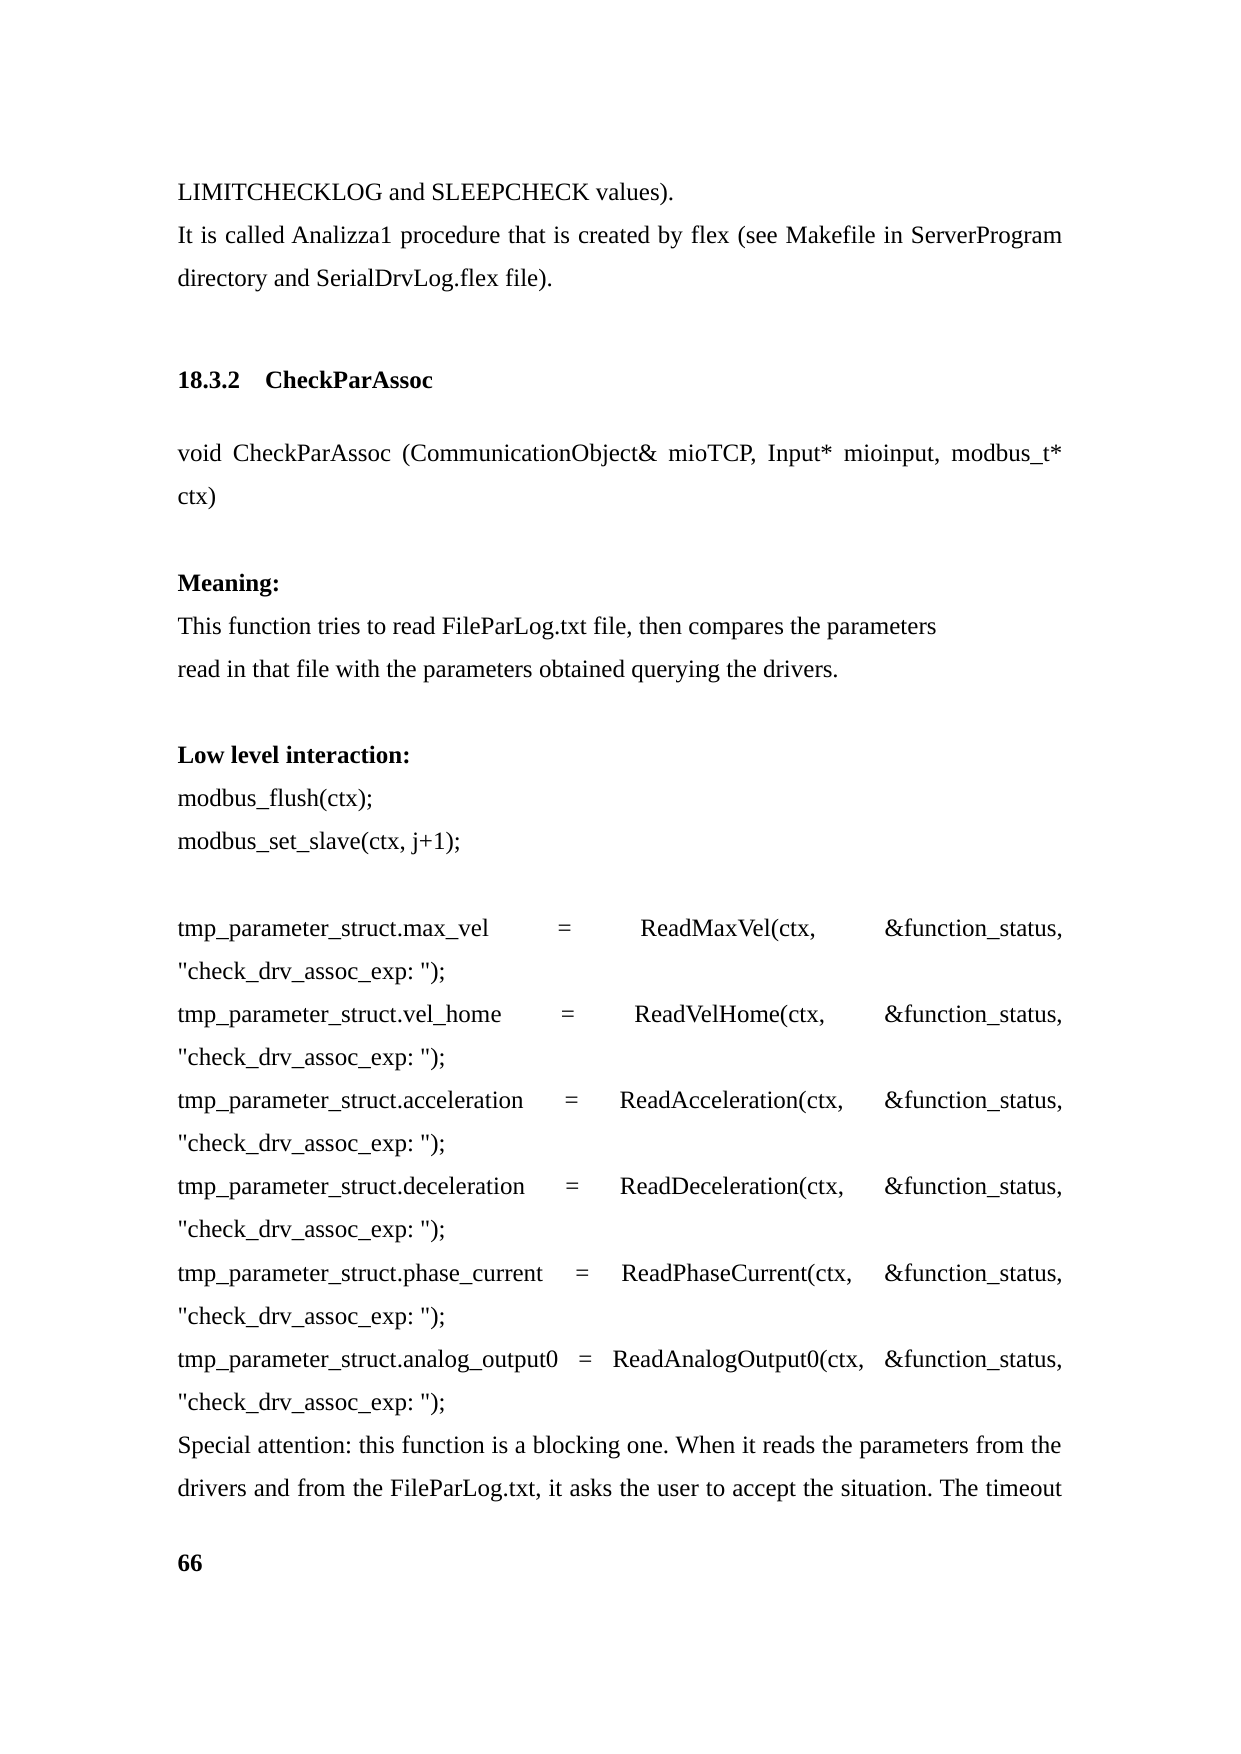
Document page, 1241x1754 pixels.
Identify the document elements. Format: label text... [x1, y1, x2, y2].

text modbus_set_slave(ctx, j+1); [177, 826, 1063, 855]
text tmp_parameter_struct.analog_output0 = ReadAnalogOutput0(ctx, &function_status, "check_drv_assoc_exp: "); [177, 1344, 1063, 1416]
text tmp_parameter_struct.vel_home = ReadVelHome(ctx, &function_status, "check_drv_assoc_exp: "); [177, 999, 1063, 1071]
text read in that file with the parameters obtained querying the drivers. [177, 654, 1063, 683]
text Special attention: this function is a blocking one. When it reads the parameters from the drivers and from the FileParLog.txt, it asks the user to accept the situation. The timeout [177, 1430, 1063, 1502]
text This function tries to read FileParLog.txt file, then compares the parameters [177, 611, 1063, 639]
text Low level interaction: [177, 740, 1063, 769]
text void CheckParAssoc (CommunicationObject& mioTCP, Input* mioinput, modbus_t* ctx) [177, 438, 1063, 510]
text tmp_parameter_struct.phase_current = ReadPhaseCurrent(ctx, &function_status, "check_drv_assoc_exp: "); [177, 1258, 1063, 1329]
text tmp_parameter_struct.max_vel = ReadMaxVel(ctx, &function_status, "check_drv_assoc_exp: "); [177, 913, 1063, 984]
text Meaning: [177, 568, 1063, 596]
subtitle CheckParAssoc [177, 366, 1063, 394]
text LIMITCHECKLOG and SLEEPCHECK values). [177, 177, 1063, 206]
text tmp_parameter_struct.deceleration = ReadDeceleration(ctx, &function_status, "check_drv_assoc_exp: "); [177, 1171, 1063, 1243]
text tmp_parameter_struct.acceleration = ReadAcceleration(ctx, &function_status, "check_drv_assoc_exp: "); [177, 1085, 1063, 1157]
text It is called Analizza1 procedure that is created by flex (see Makefile in ServerProgram directory and SerialDrvLog.flex file). [177, 220, 1063, 292]
text modbus_flush(ctx); [177, 783, 1063, 812]
